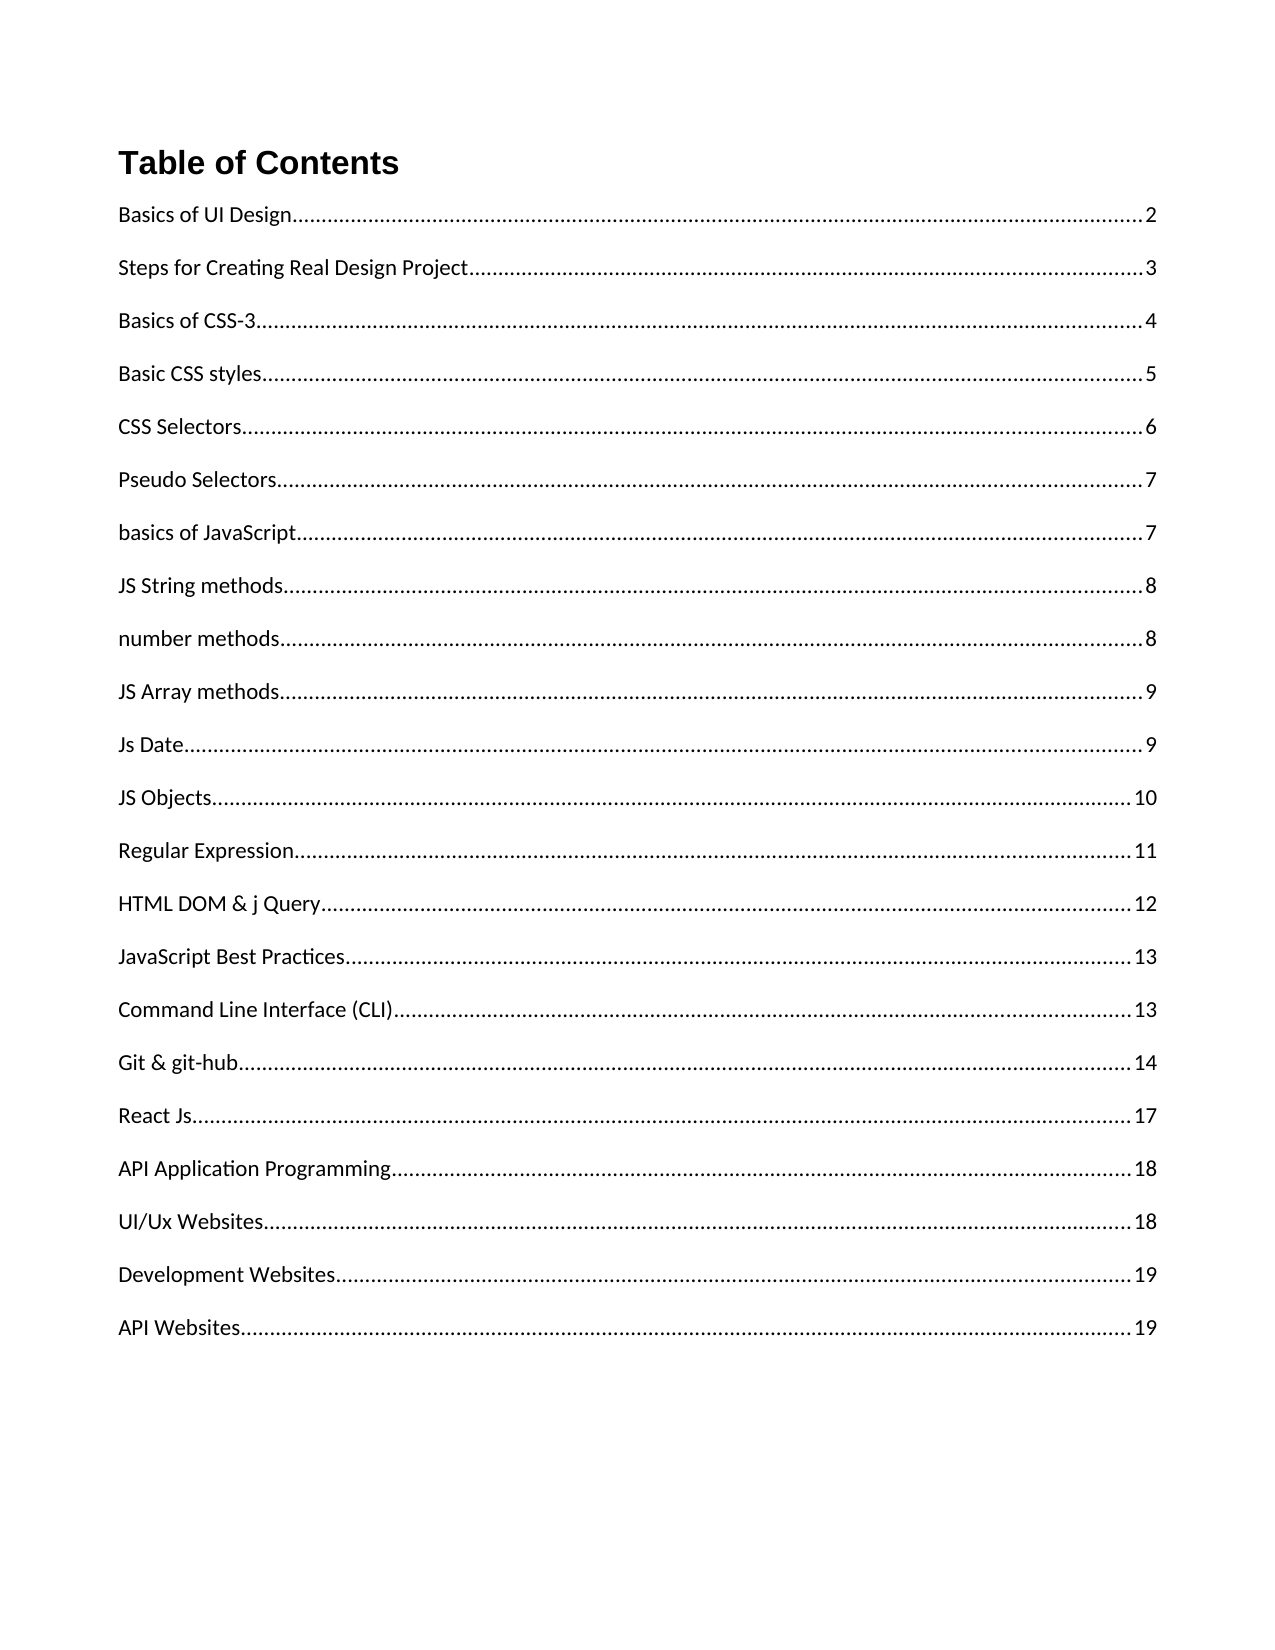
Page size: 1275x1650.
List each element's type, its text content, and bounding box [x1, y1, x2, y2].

text API Websites 19 [118, 1313, 1157, 1341]
text API Application Programming 18 [118, 1154, 1157, 1182]
text JavaScript Best Practices 13 [118, 942, 1157, 970]
text Basics of CSS-3 4 [118, 306, 1157, 334]
text HTML DOM & j Query 12 [118, 889, 1157, 917]
text Basic CSS styles 5 [118, 359, 1157, 387]
text CSS Selectors 6 [118, 412, 1157, 440]
text JS Array methods 9 [118, 677, 1157, 705]
text Pseudo Selectors 7 [118, 465, 1157, 493]
text Git & git-hub 14 [118, 1048, 1157, 1076]
text Js Date 9 [118, 730, 1157, 758]
text Basics of UI Design 2 [118, 200, 1157, 228]
text basics of JavaScript 7 [118, 518, 1157, 546]
text JS String methods 8 [118, 571, 1157, 599]
text number methods 8 [118, 624, 1157, 652]
text UI/Ux Websites 18 [118, 1207, 1157, 1235]
text JS Objects 10 [118, 783, 1157, 811]
text React Js 17 [118, 1101, 1157, 1129]
subtitle Table of Contents [118, 143, 1157, 182]
text Development Websites 19 [118, 1260, 1157, 1288]
text Regular Expression 11 [118, 836, 1157, 864]
text Steps for Creating Real Design Project 3 [118, 253, 1157, 281]
text Command Line Interface (CLI) 13 [118, 995, 1157, 1023]
